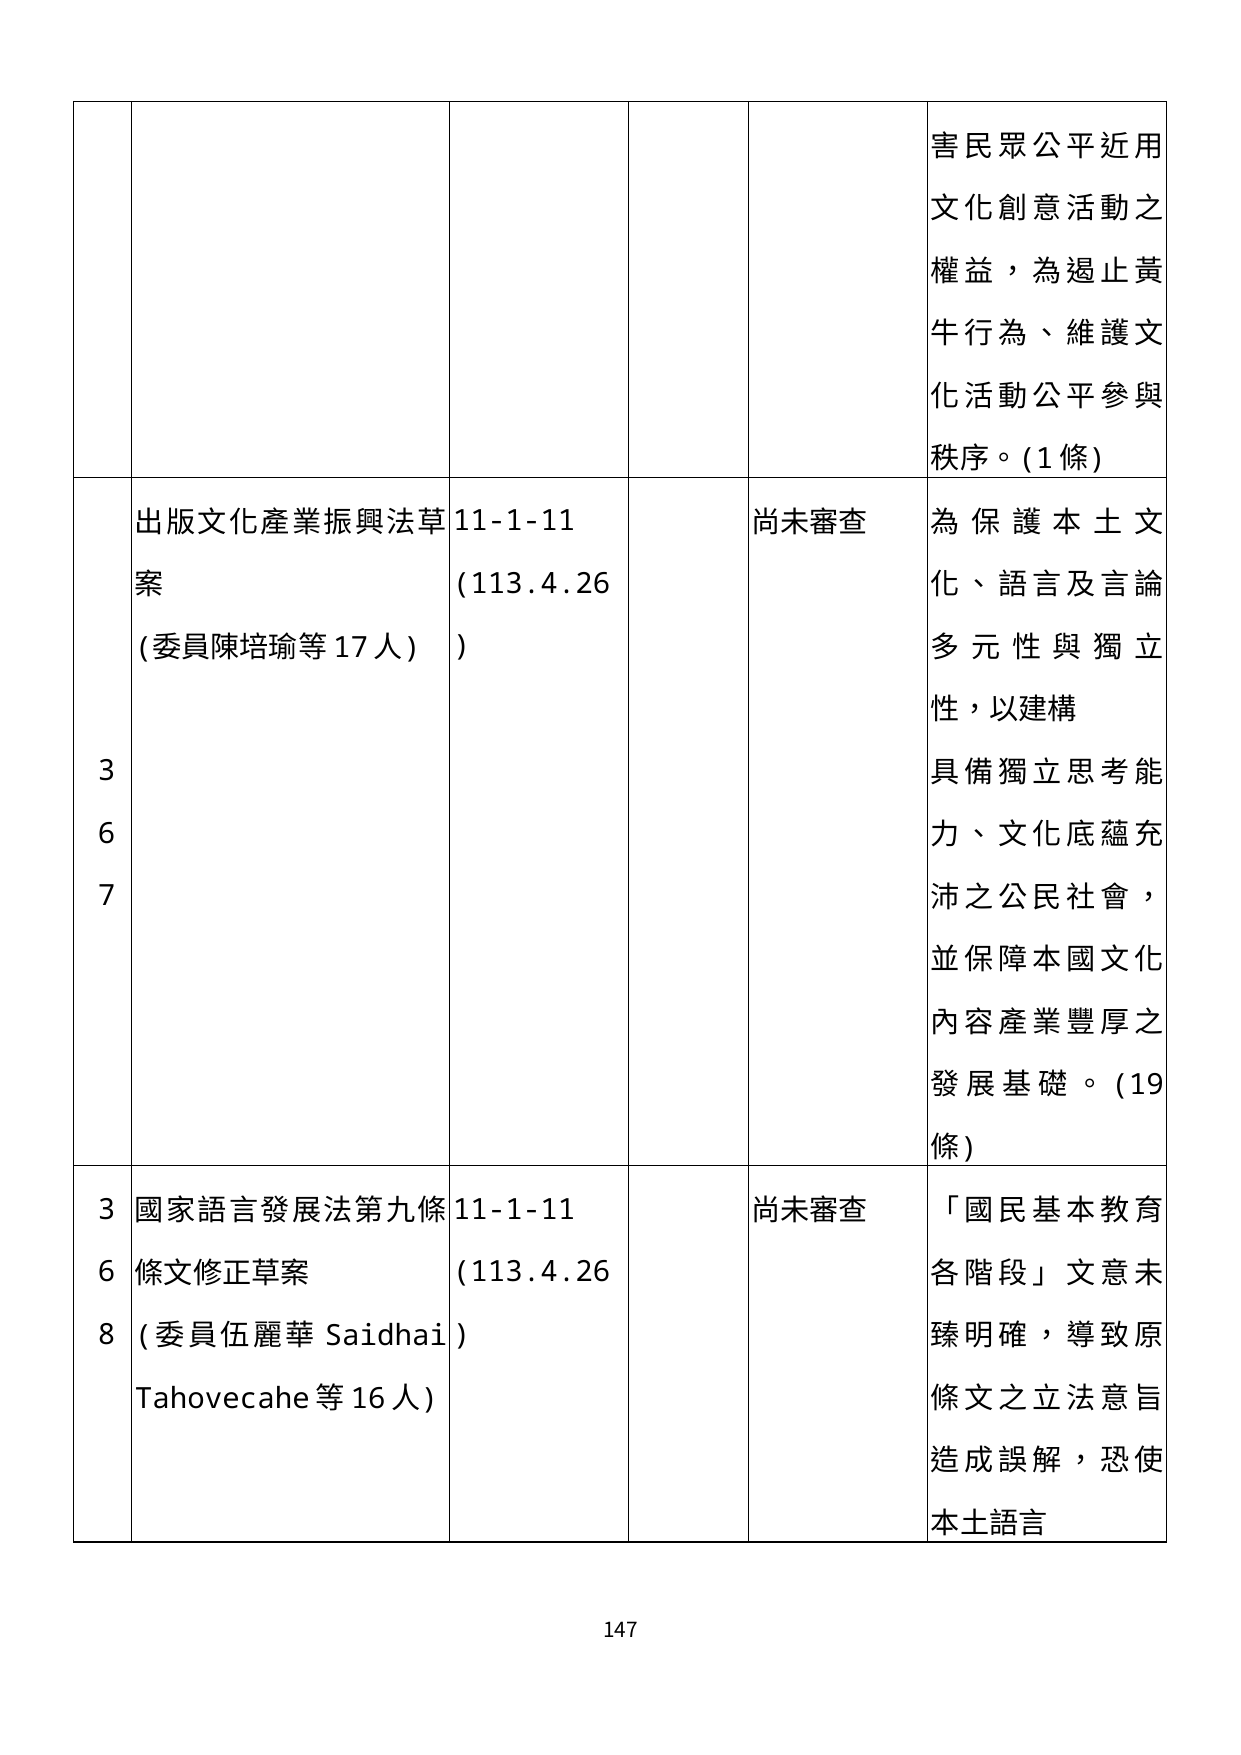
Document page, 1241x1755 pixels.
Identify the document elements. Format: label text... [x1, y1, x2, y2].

table_cell [132, 102, 449, 477]
table_cell 尚未審查 [749, 478, 927, 1165]
table_cell 「國民基本教育各階段」文意未臻明確，導致原條文之立法意旨造成誤解，恐使本土語言 [928, 1166, 1166, 1541]
table_cell [749, 102, 927, 477]
table_cell [74, 102, 131, 477]
table_cell [629, 1166, 748, 1541]
table_cell [450, 102, 628, 477]
table_cell [74, 478, 131, 1165]
table_cell 為保護本土文化、語言及言論多元性與獨立性，以建構 具備獨立思考能力、文化底蘊充沛之公民社會，並保障本國文化內容產業豐厚之發展基礎。(19條) [928, 478, 1166, 1165]
table_cell 11-1-11 (113.4.26) [450, 478, 628, 1165]
table_cell [74, 1166, 131, 1541]
table_cell [629, 478, 748, 1165]
table_cell 害民眾公平近用文化創意活動之權益，為遏止黃牛行為、維護文化活動公平參與秩序。(1條) [928, 102, 1166, 477]
table_cell 國家語言發展法第九條條文修正草案 (委員伍麗華Saidhai Tahovecahe等16人) [132, 1166, 449, 1541]
table_cell 11-1-11 (113.4.26) [450, 1166, 628, 1541]
table_cell 尚未審查 [749, 1166, 927, 1541]
table_cell 出版文化產業振興法草案 (委員陳培瑜等17人) [132, 478, 449, 1165]
table_cell [629, 102, 748, 477]
